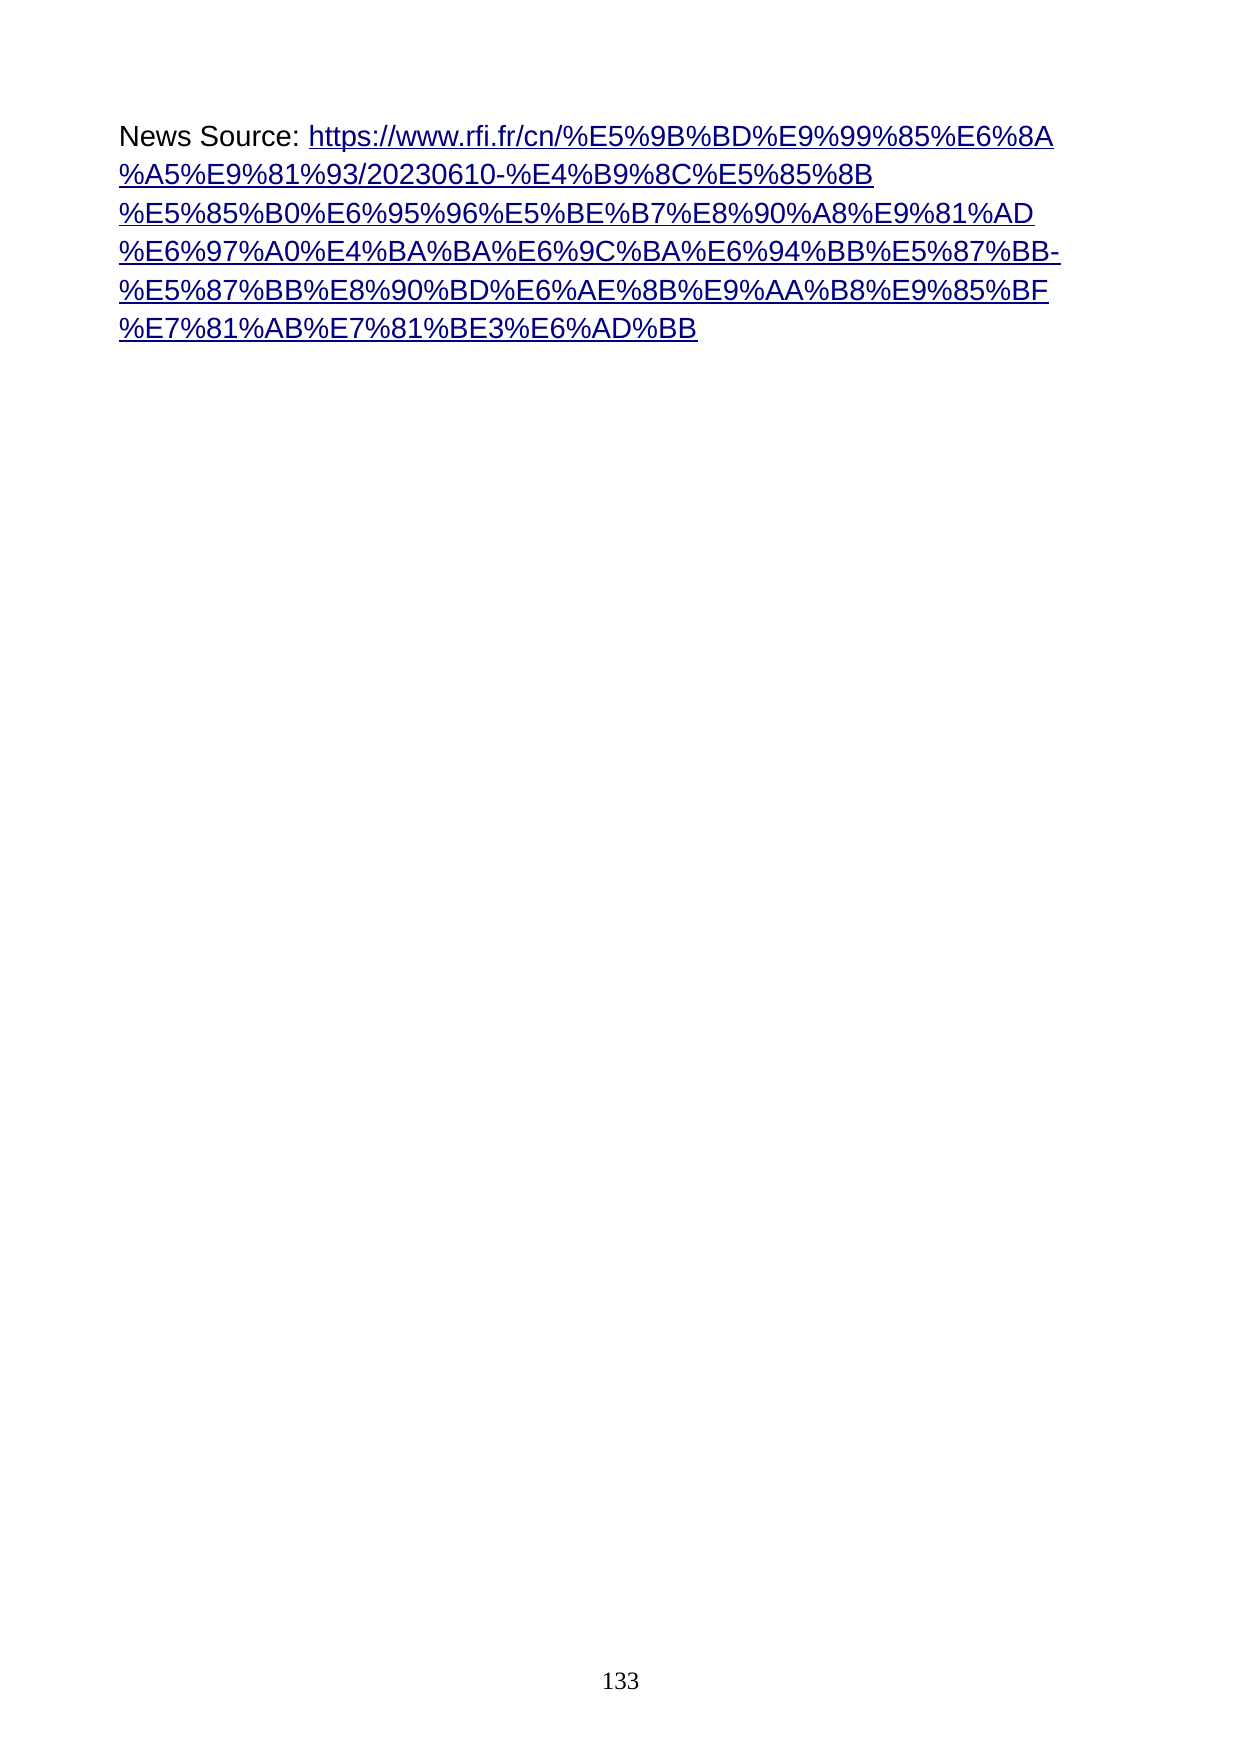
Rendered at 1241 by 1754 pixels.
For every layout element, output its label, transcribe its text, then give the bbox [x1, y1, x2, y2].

text News Source: https://www.rfi.fr/cn/%E5%9B%BD%E9%99%85%E6%8A%A5%E9%81%93/20230610-%E4%B9%8C%E5%85%8B%E5%85%B0%E6%95%96%E5%BE%B7%E8%90%A8%E9%81%AD%E6%97%A0%E4%BA%BA%E6%9C%BA%E6%94%BB%E5%87%BB-%E5%87%BB%E8%90%BD%E6%AE%8B%E9%AA%B8%E9%85%BF%E7%81%AB%E7%81%BE3%E6%AD%BB [118, 118, 1122, 345]
